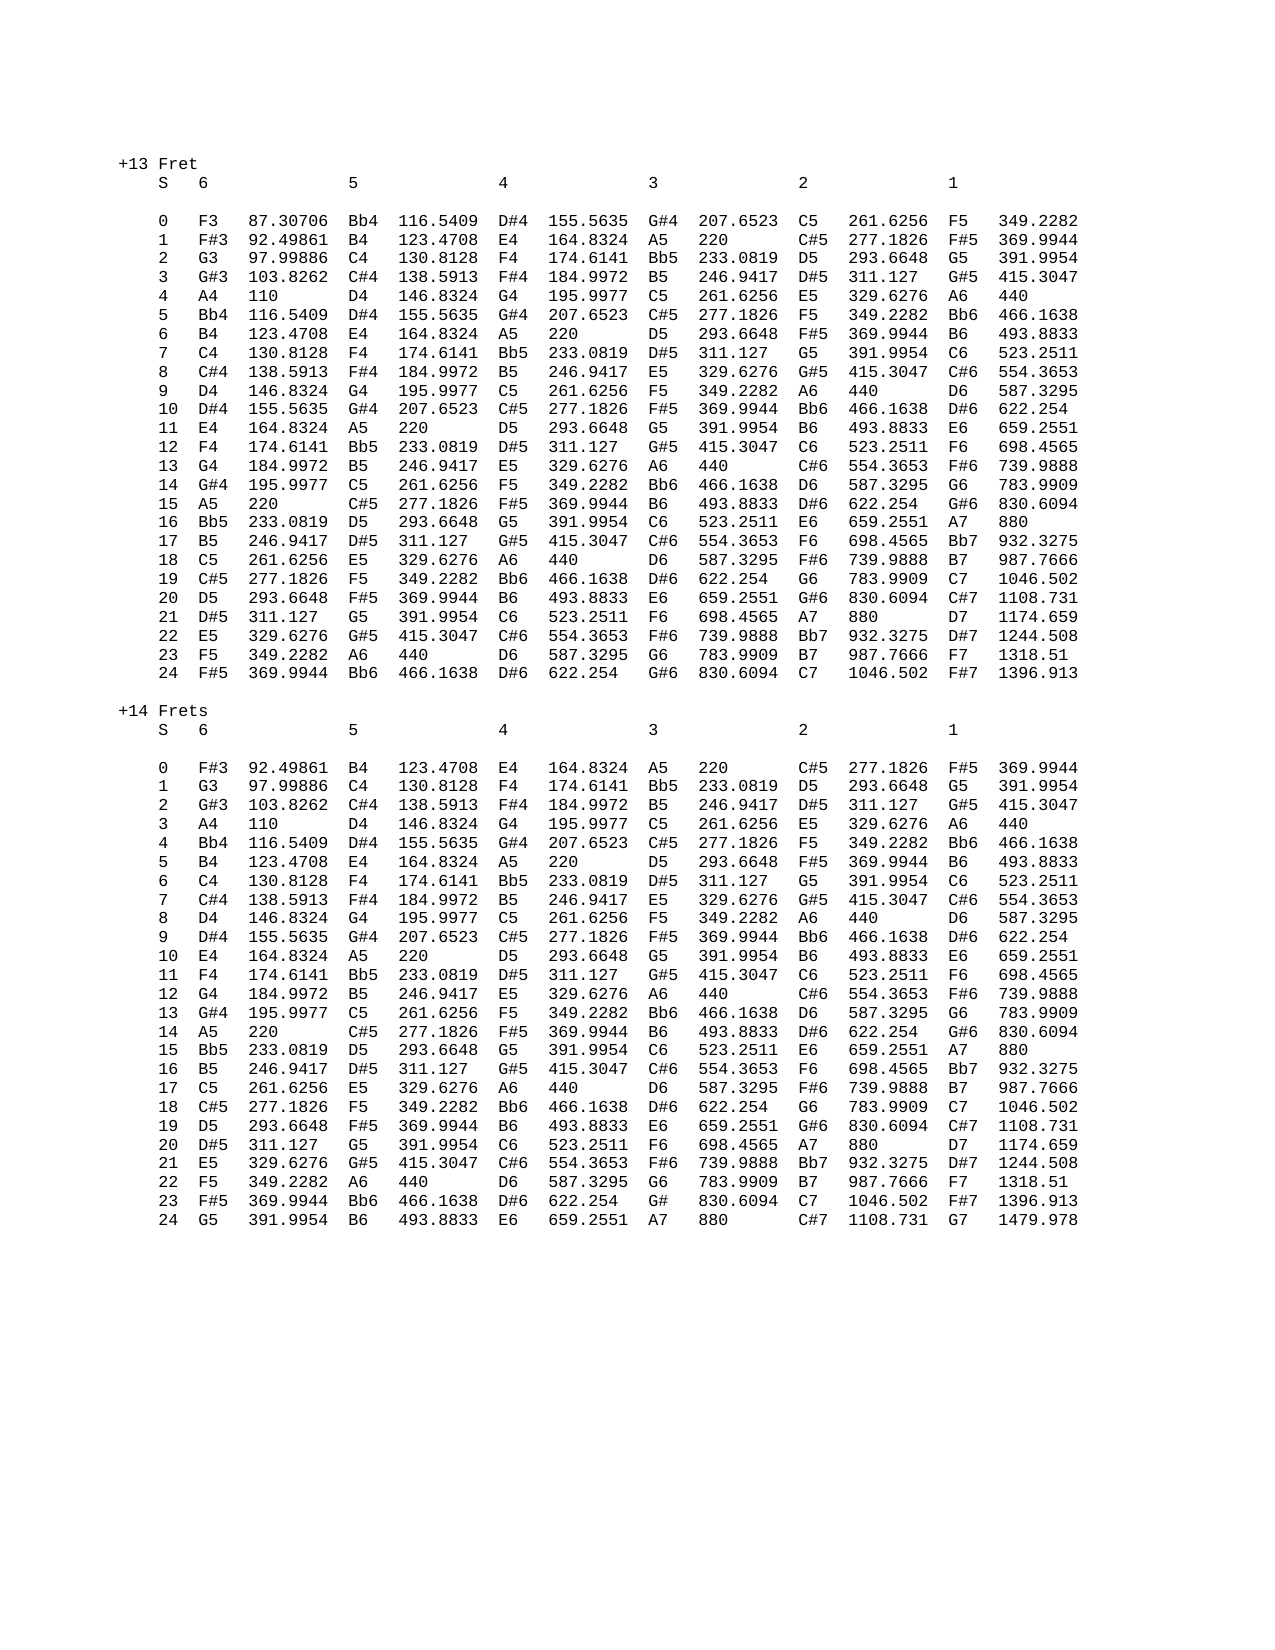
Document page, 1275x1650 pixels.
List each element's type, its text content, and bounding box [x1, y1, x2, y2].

text 15 A5 220 C#5 277.1826 F#5 369.9944 B6 493.8833 D#6 622.254 G#6 830.6094 [118, 495, 1157, 514]
text 5 Bb4 116.5409 D#4 155.5635 G#4 207.6523 C#5 277.1826 F5 349.2282 Bb6 466.1638 [118, 307, 1157, 326]
text 20 D#5 311.127 G5 391.9954 C6 523.2511 F6 698.4565 A7 880 D7 1174.659 [118, 1136, 1157, 1155]
text 6 C4 130.8128 F4 174.6141 Bb5 233.0819 D#5 311.127 G5 391.9954 C6 523.2511 [118, 872, 1157, 891]
text 17 C5 261.6256 E5 329.6276 A6 440 D6 587.3295 F#6 739.9888 B7 987.7666 [118, 1080, 1157, 1098]
text 22 F5 349.2282 A6 440 D6 587.3295 G6 783.9909 B7 987.7666 F7 1318.51 [118, 1174, 1157, 1193]
text 6 B4 123.4708 E4 164.8324 A5 220 D5 293.6648 F#5 369.9944 B6 493.8833 [118, 326, 1157, 344]
text 1 F#3 92.49861 B4 123.4708 E4 164.8324 A5 220 C#5 277.1826 F#5 369.9944 [118, 231, 1157, 250]
text 10 E4 164.8324 A5 220 D5 293.6648 G5 391.9954 B6 493.8833 E6 659.2551 [118, 948, 1157, 967]
text 23 F#5 369.9944 Bb6 466.1638 D#6 622.254 G# 830.6094 C7 1046.502 F#7 1396.913 [118, 1193, 1157, 1212]
text 8 D4 146.8324 G4 195.9977 C5 261.6256 F5 349.2282 A6 440 D6 587.3295 [118, 910, 1157, 929]
text 22 E5 329.6276 G#5 415.3047 C#6 554.3653 F#6 739.9888 Bb7 932.3275 D#7 1244.508 [118, 627, 1157, 646]
text +14 Frets [118, 703, 1157, 721]
text 19 D5 293.6648 F#5 369.9944 B6 493.8833 E6 659.2551 G#6 830.6094 C#7 1108.731 [118, 1117, 1157, 1136]
text 7 C4 130.8128 F4 174.6141 Bb5 233.0819 D#5 311.127 G5 391.9954 C6 523.2511 [118, 344, 1157, 363]
text 11 E4 164.8324 A5 220 D5 293.6648 G5 391.9954 B6 493.8833 E6 659.2551 [118, 420, 1157, 439]
text 14 A5 220 C#5 277.1826 F#5 369.9944 B6 493.8833 D#6 622.254 G#6 830.6094 [118, 1023, 1157, 1042]
text 14 G#4 195.9977 C5 261.6256 F5 349.2282 Bb6 466.1638 D6 587.3295 G6 783.9909 [118, 476, 1157, 495]
text 15 Bb5 233.0819 D5 293.6648 G5 391.9954 C6 523.2511 E6 659.2551 A7 880 [118, 1042, 1157, 1061]
text 0 F#3 92.49861 B4 123.4708 E4 164.8324 A5 220 C#5 277.1826 F#5 369.9944 [118, 759, 1157, 778]
text 20 D5 293.6648 F#5 369.9944 B6 493.8833 E6 659.2551 G#6 830.6094 C#7 1108.731 [118, 589, 1157, 608]
text 13 G#4 195.9977 C5 261.6256 F5 349.2282 Bb6 466.1638 D6 587.3295 G6 783.9909 [118, 1004, 1157, 1023]
text 11 F4 174.6141 Bb5 233.0819 D#5 311.127 G#5 415.3047 C6 523.2511 F6 698.4565 [118, 967, 1157, 985]
text 1 G3 97.99886 C4 130.8128 F4 174.6141 Bb5 233.0819 D5 293.6648 G5 391.9954 [118, 778, 1157, 797]
text 23 F5 349.2282 A6 440 D6 587.3295 G6 783.9909 B7 987.7666 F7 1318.51 [118, 646, 1157, 665]
text S 6 5 4 3 2 1 [118, 721, 1157, 740]
text 10 D#4 155.5635 G#4 207.6523 C#5 277.1826 F#5 369.9944 Bb6 466.1638 D#6 622.254 [118, 401, 1157, 420]
text 13 G4 184.9972 B5 246.9417 E5 329.6276 A6 440 C#6 554.3653 F#6 739.9888 [118, 457, 1157, 476]
text 4 A4 110 D4 146.8324 G4 195.9977 C5 261.6256 E5 329.6276 A6 440 [118, 288, 1157, 307]
text 12 G4 184.9972 B5 246.9417 E5 329.6276 A6 440 C#6 554.3653 F#6 739.9888 [118, 985, 1157, 1004]
text S 6 5 4 3 2 1 [118, 175, 1157, 193]
text 3 A4 110 D4 146.8324 G4 195.9977 C5 261.6256 E5 329.6276 A6 440 [118, 816, 1157, 834]
text 18 C5 261.6256 E5 329.6276 A6 440 D6 587.3295 F#6 739.9888 B7 987.7666 [118, 552, 1157, 571]
text 7 C#4 138.5913 F#4 184.9972 B5 246.9417 E5 329.6276 G#5 415.3047 C#6 554.3653 [118, 891, 1157, 910]
text 9 D4 146.8324 G4 195.9977 C5 261.6256 F5 349.2282 A6 440 D6 587.3295 [118, 382, 1157, 401]
text 2 G3 97.99886 C4 130.8128 F4 174.6141 Bb5 233.0819 D5 293.6648 G5 391.9954 [118, 250, 1157, 269]
text 21 D#5 311.127 G5 391.9954 C6 523.2511 F6 698.4565 A7 880 D7 1174.659 [118, 608, 1157, 627]
text 24 G5 391.9954 B6 493.8833 E6 659.2551 A7 880 C#7 1108.731 G7 1479.978 [118, 1212, 1157, 1231]
text 16 Bb5 233.0819 D5 293.6648 G5 391.9954 C6 523.2511 E6 659.2551 A7 880 [118, 514, 1157, 533]
text 21 E5 329.6276 G#5 415.3047 C#6 554.3653 F#6 739.9888 Bb7 932.3275 D#7 1244.508 [118, 1155, 1157, 1174]
text 17 B5 246.9417 D#5 311.127 G#5 415.3047 C#6 554.3653 F6 698.4565 Bb7 932.3275 [118, 533, 1157, 552]
text 24 F#5 369.9944 Bb6 466.1638 D#6 622.254 G#6 830.6094 C7 1046.502 F#7 1396.913 [118, 665, 1157, 684]
text 0 F3 87.30706 Bb4 116.5409 D#4 155.5635 G#4 207.6523 C5 261.6256 F5 349.2282 [118, 212, 1157, 231]
text 18 C#5 277.1826 F5 349.2282 Bb6 466.1638 D#6 622.254 G6 783.9909 C7 1046.502 [118, 1098, 1157, 1117]
text 9 D#4 155.5635 G#4 207.6523 C#5 277.1826 F#5 369.9944 Bb6 466.1638 D#6 622.254 [118, 929, 1157, 948]
text 4 Bb4 116.5409 D#4 155.5635 G#4 207.6523 C#5 277.1826 F5 349.2282 Bb6 466.1638 [118, 834, 1157, 853]
text 3 G#3 103.8262 C#4 138.5913 F#4 184.9972 B5 246.9417 D#5 311.127 G#5 415.3047 [118, 269, 1157, 288]
text 5 B4 123.4708 E4 164.8324 A5 220 D5 293.6648 F#5 369.9944 B6 493.8833 [118, 853, 1157, 872]
text 8 C#4 138.5913 F#4 184.9972 B5 246.9417 E5 329.6276 G#5 415.3047 C#6 554.3653 [118, 363, 1157, 382]
text 2 G#3 103.8262 C#4 138.5913 F#4 184.9972 B5 246.9417 D#5 311.127 G#5 415.3047 [118, 797, 1157, 816]
text 16 B5 246.9417 D#5 311.127 G#5 415.3047 C#6 554.3653 F6 698.4565 Bb7 932.3275 [118, 1061, 1157, 1080]
text 19 C#5 277.1826 F5 349.2282 Bb6 466.1638 D#6 622.254 G6 783.9909 C7 1046.502 [118, 571, 1157, 589]
text +13 Fret [118, 156, 1157, 175]
text 12 F4 174.6141 Bb5 233.0819 D#5 311.127 G#5 415.3047 C6 523.2511 F6 698.4565 [118, 439, 1157, 457]
